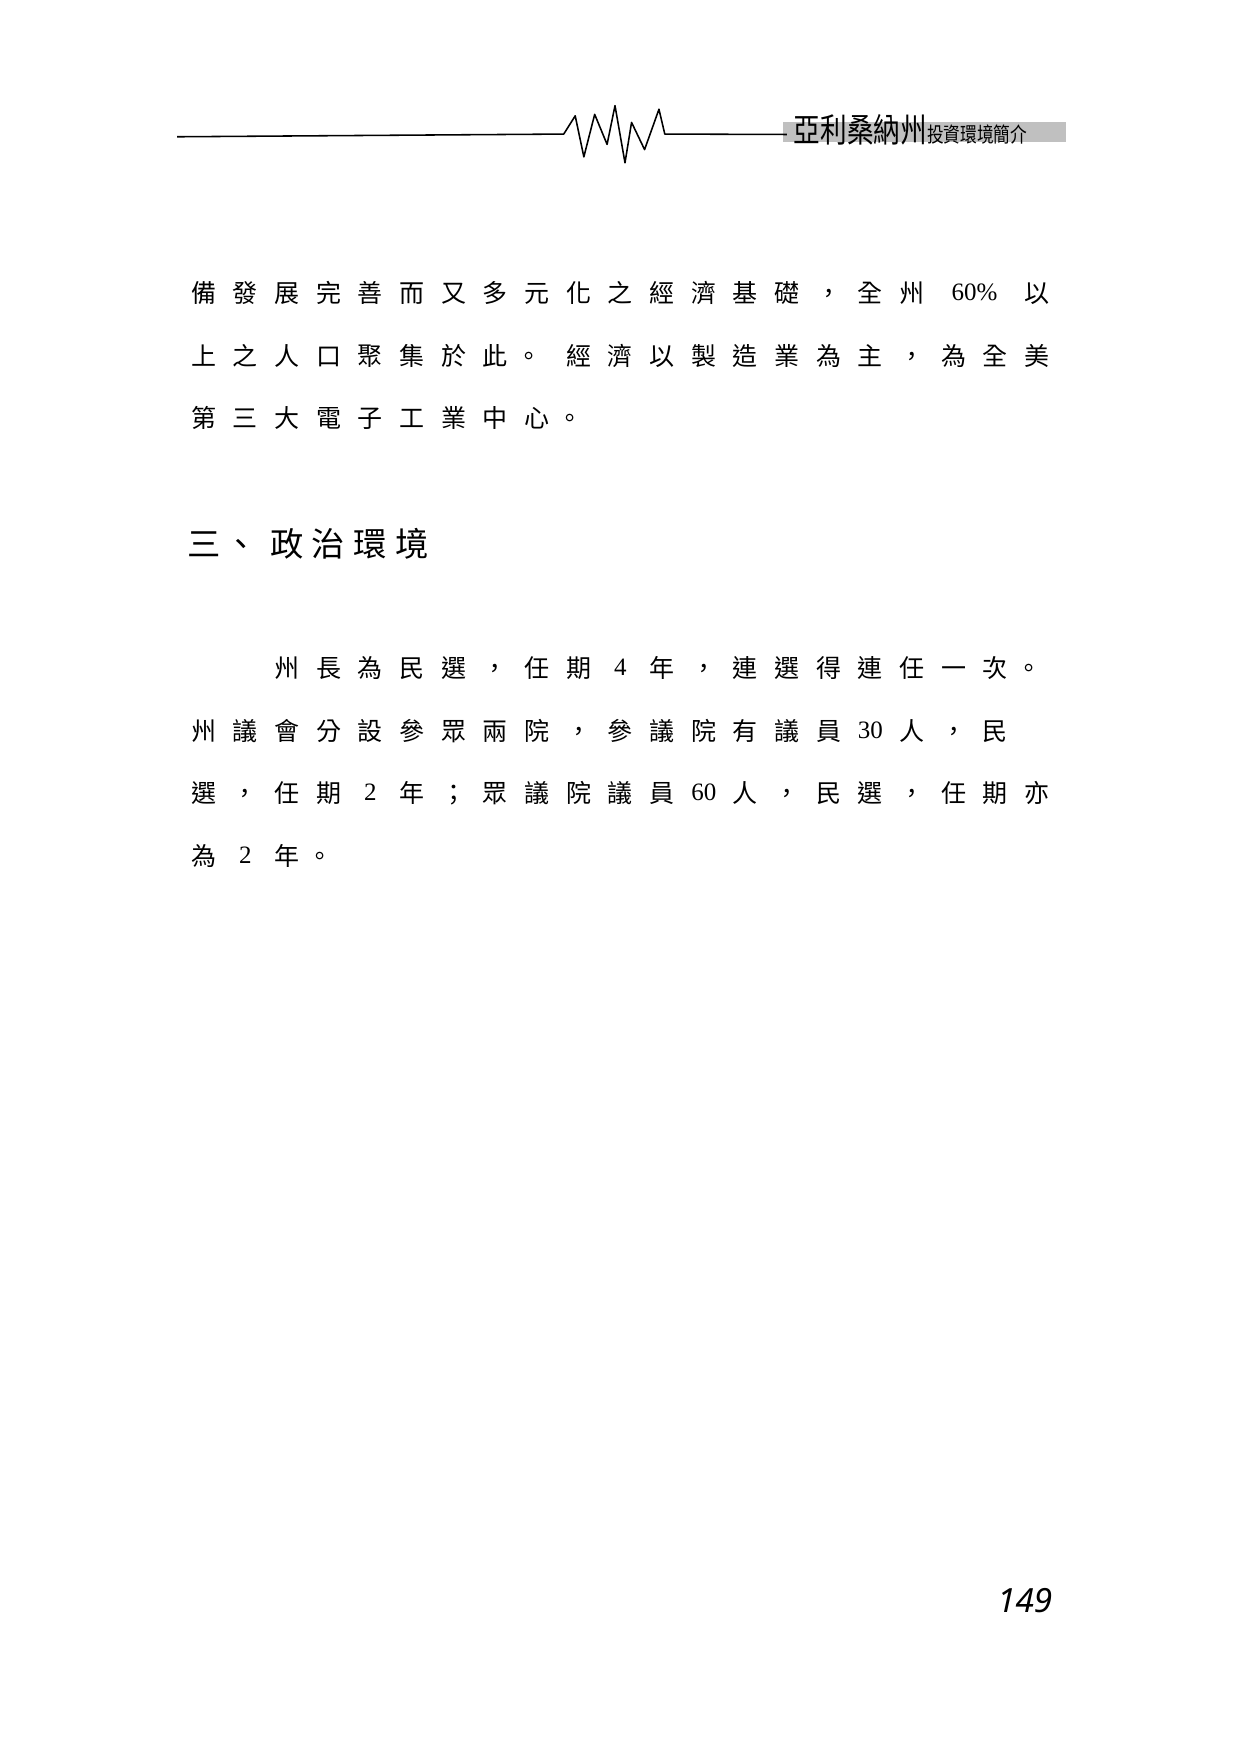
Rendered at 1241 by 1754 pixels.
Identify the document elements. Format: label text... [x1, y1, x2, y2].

text 州長為民選，任期4年，連選得連任一次。州議會分設參眾兩院，參議院有議員30人，民選，任期2年；眾議院議員60人，民選，任期亦為2年。 [183, 625, 1058, 875]
text 三、政治環境 [183, 500, 1058, 563]
text 備發展完善而又多元化之經濟基礎，全州60%以上之人口聚集於此。經濟以製造業為主，為全美第三大電子工業中心。 [183, 250, 1058, 438]
